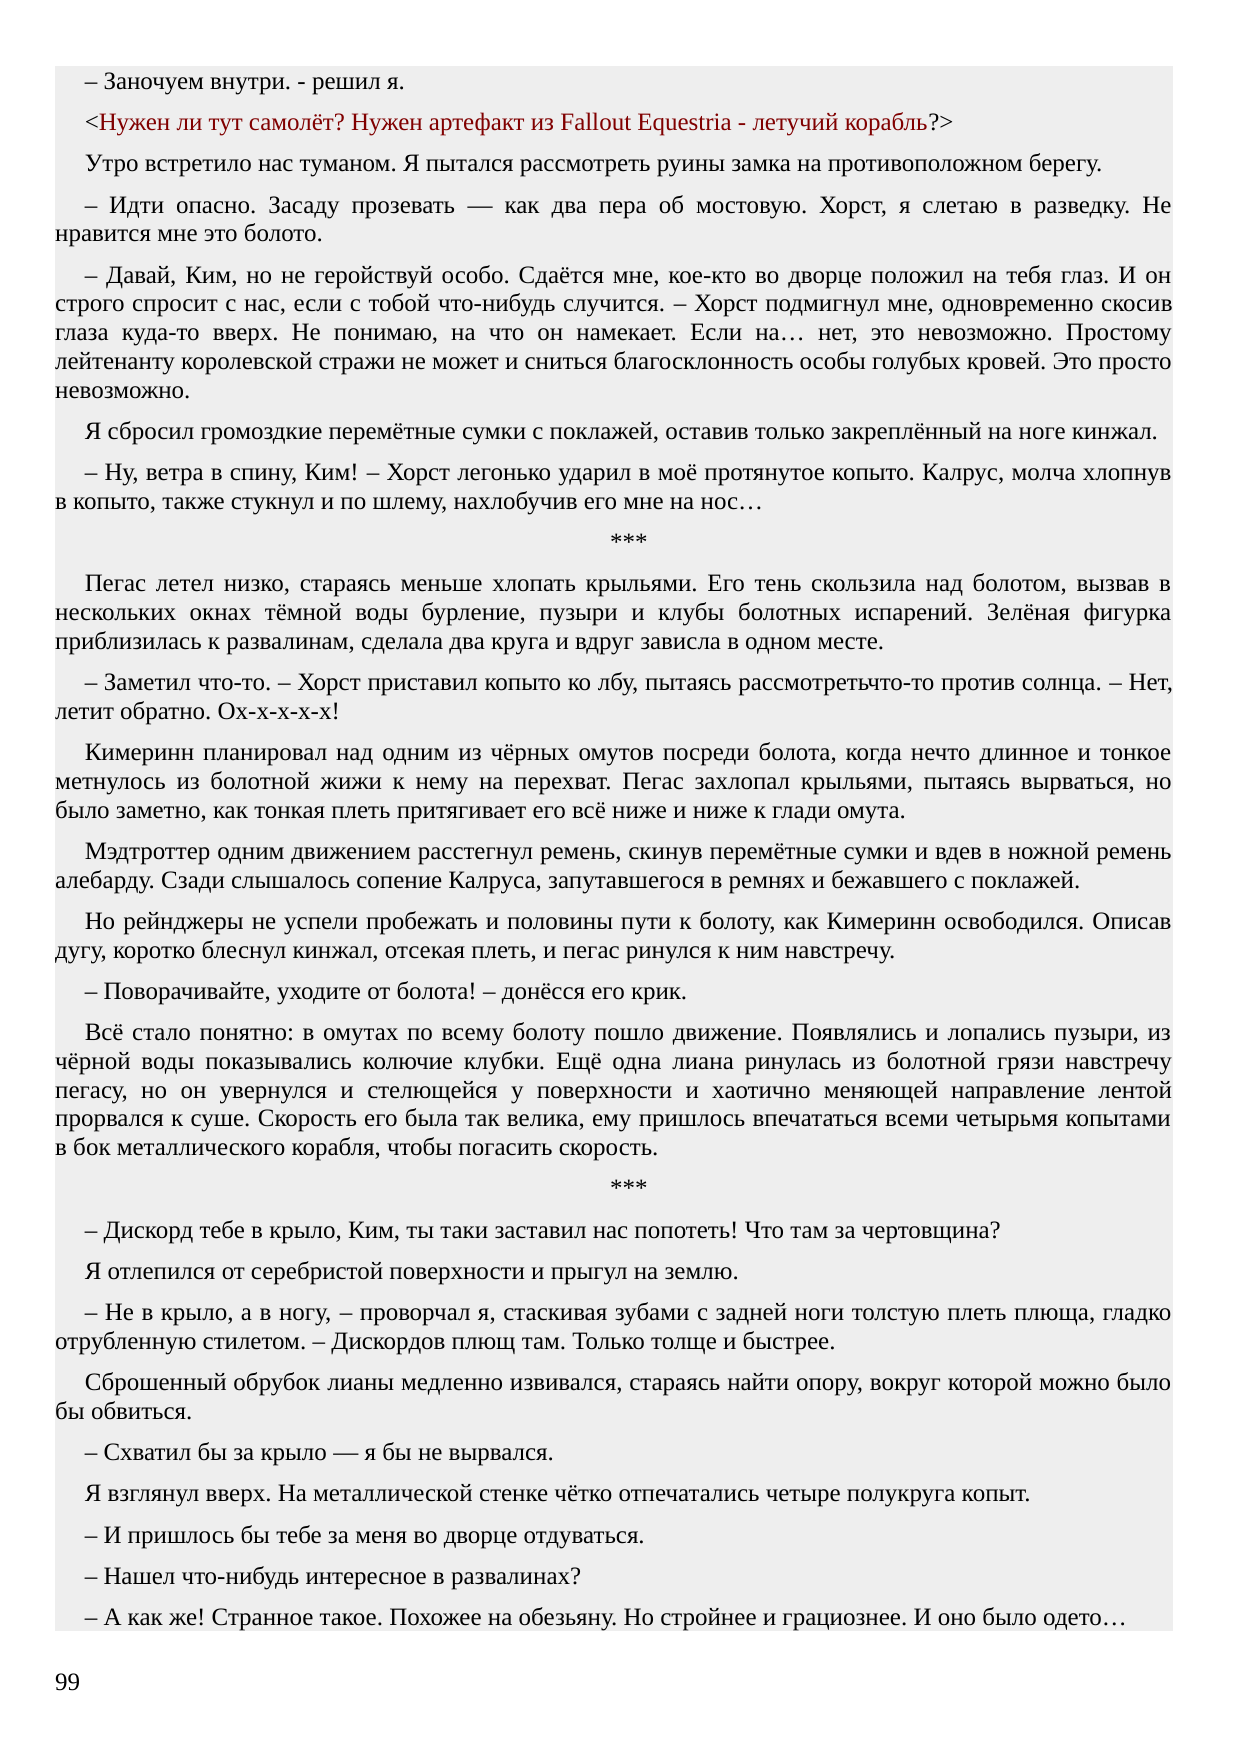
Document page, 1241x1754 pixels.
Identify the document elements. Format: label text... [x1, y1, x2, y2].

text Сброшенный обрубок лианы медленно извивался, стараясь найти опору, вокруг которой можно было бы обвиться. [55, 1367, 1173, 1425]
text *** [55, 1173, 1173, 1202]
text Утро встретило нас туманом. Я пытался рассмотреть руины замка на противоположном берегу. [55, 148, 1173, 177]
text – Не в крыло, а в ногу, – проворчал я, стаскивая зубами с задней ноги толстую плеть плюща, гладко отрубленную стилетом. – Дискордов плющ там. Только толще и быстрее. [55, 1297, 1173, 1355]
text <Нужен ли тут самолёт? Нужен артефакт из Fallout Equestria - летучий корабль?> [55, 107, 1173, 136]
text Я отлепился от серебристой поверхности и прыгул на землю. [55, 1256, 1173, 1285]
text – Схватил бы за крыло — я бы не вырвался. [55, 1437, 1173, 1466]
text – Заночуем внутри. - решил я. [55, 66, 1173, 95]
text Я взглянул вверх. На металлической стенке чётко отпечатались четыре полукруга копыт. [55, 1478, 1173, 1507]
text – А как же! Странное такое. Похожее на обезьяну. Но стройнее и грациознее. И оно было одето… [55, 1602, 1173, 1631]
text Всё стало понятно: в омутах по всему болоту пошло движение. Появлялись и лопались пузыри, из чёрной воды показывались колючие клубки. Ещё одна лиана ринулась из болотной грязи навстречу пегасу, но он увернулся и стелющейся у поверхности и хаотично меняющей направление лентой прорвался к суше. Скорость его была так велика, ему пришлось впечататься всеми четырьмя копытами в бок металлического корабля, чтобы погасить скорость. [55, 1017, 1173, 1161]
text *** [55, 527, 1173, 556]
text Кимеринн планировал над одним из чёрных омутов посреди болота, когда нечто длинное и тонкое метнулось из болотной жижи к нему на перехват. Пегас захлопал крыльями, пытаясь вырваться, но было заметно, как тонкая плеть притягивает его всё ниже и ниже к глади омута. [55, 737, 1173, 823]
text – Давай, Ким, но не геройствуй особо. Сдаётся мне, кое-кто во дворце положил на тебя глаз. И он строго спросит с нас, если с тобой что-нибудь случится. – Хорст подмигнул мне, одновременно скосив глаза куда-то вверх. Не понимаю, на что он намекает. Если на… нет, это невозможно. Простому лейтенанту королевской стражи не может и сниться благосклонность особы голубых кровей. Это просто невозможно. [55, 260, 1173, 403]
text – Заметил что-то. – Хорст приставил копыто ко лбу, пытаясь рассмотретьчто-то против солнца. – Нет, летит обратно. Ох-х-х-х-х! [55, 667, 1173, 725]
text – Поворачивайте, уходите от болота! – донёсся его крик. [55, 976, 1173, 1005]
text – И пришлось бы тебе за меня во дворце отдуваться. [55, 1520, 1173, 1548]
text – Дискорд тебе в крыло, Ким, ты таки заставил нас попотеть! Что там за чертовщина? [55, 1215, 1173, 1243]
text – Идти опасно. Засаду прозевать — как два пера об мостовую. Хорст, я слетаю в разведку. Не нравится мне это болото. [55, 190, 1173, 247]
text Пегас летел низко, стараясь меньше хлопать крыльями. Его тень скользила над болотом, вызвав в нескольких окнах тёмной воды бурление, пузыри и клубы болотных испарений. Зелёная фигурка приблизилась к развалинам, сделала два круга и вдруг зависла в одном месте. [55, 568, 1173, 655]
text Но рейнджеры не успели пробежать и половины пути к болоту, как Кимеринн освободился. Описав дугу, коротко блеснул кинжал, отсекая плеть, и пегас ринулся к ним навстречу. [55, 906, 1173, 963]
text – Ну, ветра в спину, Ким! – Хорст легонько ударил в моё протянутое копыто. Калрус, молча хлопнув в копыто, также стукнул и по шлему, нахлобучив его мне на нос… [55, 457, 1173, 515]
text – Нашел что-нибудь интересное в развалинах? [55, 1561, 1173, 1590]
text Я сбросил громоздкие перемётные сумки с поклажей, оставив только закреплённый на ноге кинжал. [55, 416, 1173, 445]
text Мэдтроттер одним движением расстегнул ремень, скинув перемётные сумки и вдев в ножной ремень алебарду. Сзади слышалось сопение Калруса, запутавшегося в ремнях и бежавшего с поклажей. [55, 836, 1173, 893]
